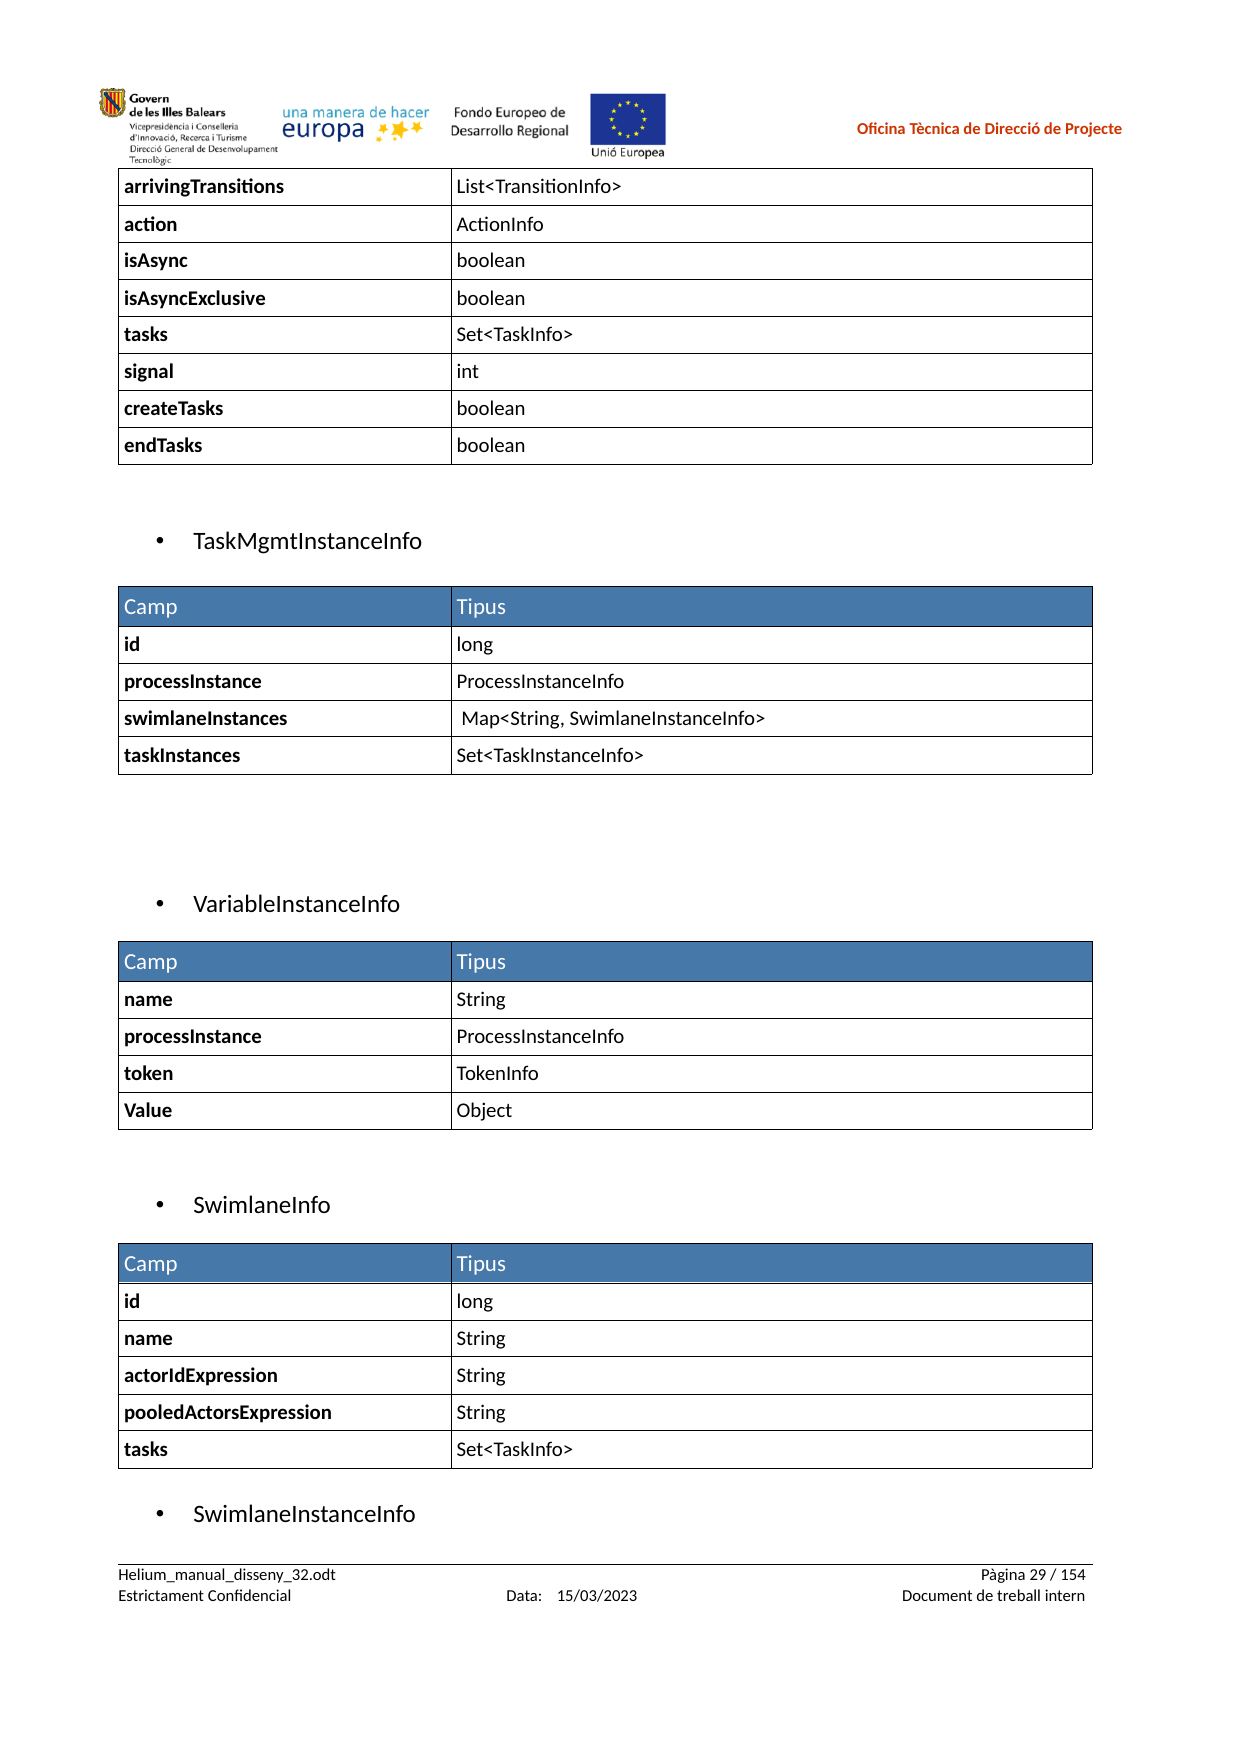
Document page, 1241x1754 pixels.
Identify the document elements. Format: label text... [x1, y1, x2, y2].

table_cell action [119, 206, 451, 242]
table_cell ProcessInstanceInfo [452, 1019, 1092, 1054]
table_cell name [119, 1321, 451, 1356]
table_cell name [119, 982, 451, 1018]
table_header Tipus [452, 1244, 1092, 1282]
table_cell int [452, 354, 1092, 390]
table_cell String [452, 982, 1092, 1018]
table_cell long [452, 1284, 1092, 1319]
table_header Camp [119, 587, 451, 626]
table_cell long [452, 627, 1092, 662]
table_cell token [119, 1056, 451, 1092]
table_header Tipus [452, 942, 1092, 981]
table_cell createTasks [119, 391, 451, 427]
table_cell processInstance [119, 1019, 451, 1054]
table_cell boolean [452, 391, 1092, 427]
table_cell Set<TaskInfo> [452, 317, 1092, 353]
table_cell String [452, 1357, 1092, 1393]
list SwimlaneInfo [156, 1190, 1122, 1220]
table_cell swimlaneInstances [119, 701, 451, 736]
table_cell String [452, 1321, 1092, 1356]
table_header Tipus [452, 587, 1092, 626]
table_cell boolean [452, 243, 1092, 279]
table_cell Value [119, 1093, 451, 1128]
table_cell boolean [452, 280, 1092, 316]
table_cell taskInstances [119, 737, 451, 773]
table_header Camp [119, 942, 451, 981]
table_cell id [119, 1284, 451, 1319]
table_cell tasks [119, 317, 451, 353]
table_cell Set<TaskInstanceInfo> [452, 737, 1092, 773]
table_header Camp [119, 1244, 451, 1282]
table_cell actorIdExpression [119, 1357, 451, 1393]
table_cell Set<TaskInfo> [452, 1431, 1092, 1467]
table_cell boolean [452, 428, 1092, 464]
table_cell List<TransitionInfo> [452, 169, 1092, 205]
table_cell ProcessInstanceInfo [452, 664, 1092, 699]
table_cell tasks [119, 1431, 451, 1467]
table_cell Object [452, 1093, 1092, 1128]
picture [99, 87, 668, 166]
table_cell arrivingTransitions [119, 169, 451, 205]
list SwimlaneInstanceInfo [156, 1498, 1122, 1528]
table_cell isAsyncExclusive [119, 280, 451, 316]
table_cell pooledActorsExpression [119, 1395, 451, 1430]
table_cell isAsync [119, 243, 451, 279]
table_cell id [119, 627, 451, 662]
table_cell processInstance [119, 664, 451, 699]
table_cell String [452, 1395, 1092, 1430]
list VariableInstanceInfo [156, 888, 1122, 918]
table_cell signal [119, 354, 451, 390]
table_cell endTasks [119, 428, 451, 464]
table_cell TokenInfo [452, 1056, 1092, 1092]
list TaskMgmtInstanceInfo [156, 525, 1122, 555]
table_cell ActionInfo [452, 206, 1092, 242]
table_cell Map<String, SwimlaneInstanceInfo> [452, 701, 1092, 736]
